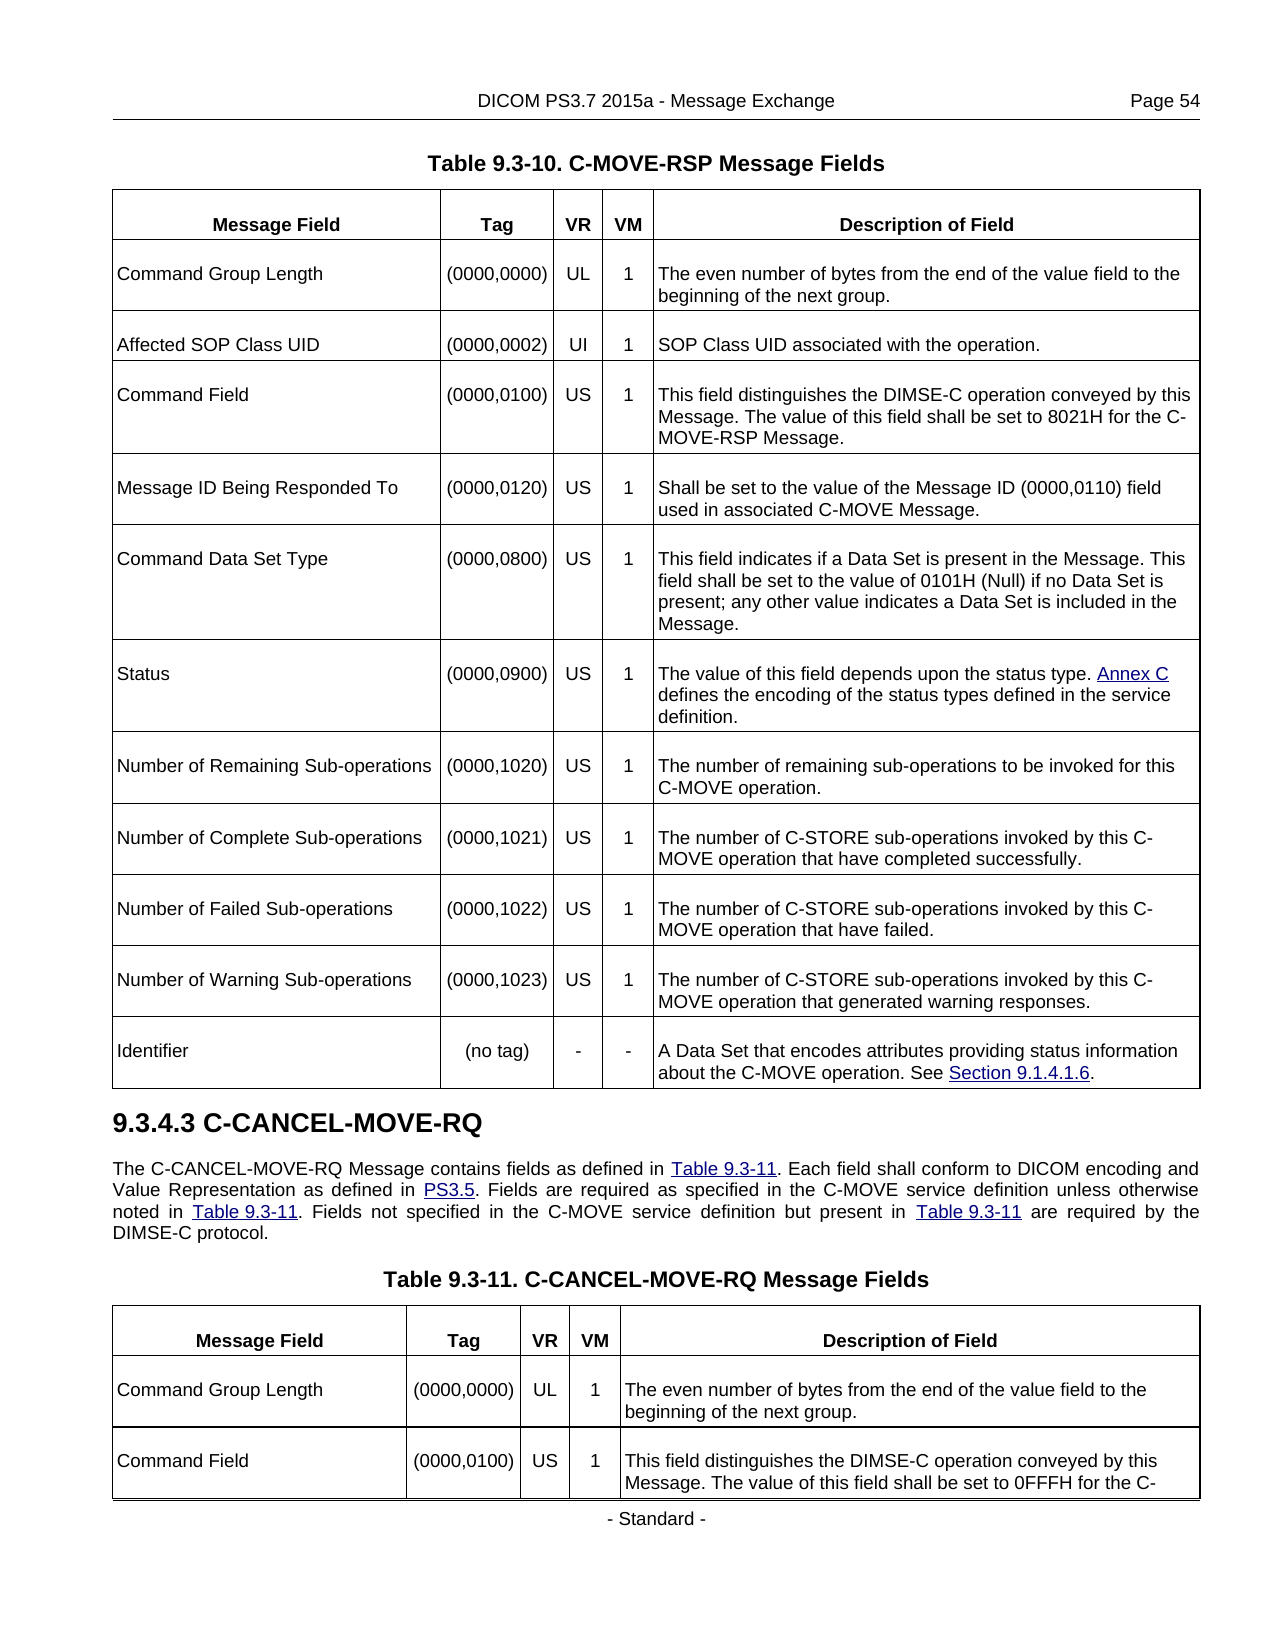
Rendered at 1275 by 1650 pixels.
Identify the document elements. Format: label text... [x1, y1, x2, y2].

table_cell Number of Warning Sub-operations [113, 946, 440, 1016]
table_cell UI [554, 311, 602, 360]
table_header Tag [407, 1306, 520, 1355]
table_cell Status [113, 640, 440, 731]
table_cell The number of C-STORE sub-operations invoked by this C-MOVE operation that have completed successfully. [654, 804, 1199, 874]
table_header Description of Field [654, 190, 1199, 239]
table_cell UL [521, 1356, 569, 1426]
table_header VM [603, 190, 653, 239]
table_cell 1 [603, 946, 653, 1016]
table_cell This field indicates if a Data Set is present in the Message. This field shall be set to the value of 0101H (Null) if no Data Set is present; any other value indicates a Data Set is included in the Message. [654, 525, 1199, 638]
table_header Description of Field [621, 1306, 1199, 1355]
table_cell US [554, 454, 602, 524]
table_cell 1 [603, 525, 653, 638]
table_cell 1 [603, 804, 653, 874]
table_cell US [554, 804, 602, 874]
table_cell Command Data Set Type [113, 525, 440, 638]
table_cell Shall be set to the value of the Message ID (0000,0110) field used in associated C-MOVE Message. [654, 454, 1199, 524]
table_cell Identifier [113, 1017, 440, 1087]
table_cell - [603, 1017, 653, 1087]
table_cell The number of remaining sub-operations to be invoked for this C-MOVE operation. [654, 732, 1199, 802]
table_cell (0000,0900) [441, 640, 553, 731]
table_cell 1 [603, 875, 653, 945]
table_cell (0000,0000) [407, 1356, 520, 1426]
table_cell UL [554, 240, 602, 310]
table_cell The number of C-STORE sub-operations invoked by this C-MOVE operation that generated warning responses. [654, 946, 1199, 1016]
table_header VR [521, 1306, 569, 1355]
table_cell 1 [603, 240, 653, 310]
table_cell US [554, 640, 602, 731]
table_cell (0000,1021) [441, 804, 553, 874]
table_cell (no tag) [441, 1017, 553, 1087]
table_cell US [521, 1428, 569, 1498]
table_cell The even number of bytes from the end of the value field to the beginning of the next group. [654, 240, 1199, 310]
table_header Tag [441, 190, 553, 239]
table_cell SOP Class UID associated with the operation. [654, 311, 1199, 360]
text Table 9.3-10. C-MOVE-RSP Message Fields [112, 150, 1200, 176]
table_header Message Field [113, 190, 440, 239]
table_cell US [554, 525, 602, 638]
table_cell - [554, 1017, 602, 1087]
table_cell Message ID Being Responded To [113, 454, 440, 524]
table_header VM [570, 1306, 620, 1355]
table_cell A Data Set that encodes attributes providing status information about the C-MOVE operation. See Section 9.1.4.1.6. [654, 1017, 1199, 1087]
table_cell Affected SOP Class UID [113, 311, 440, 360]
table_cell (0000,0120) [441, 454, 553, 524]
table_cell 1 [570, 1356, 620, 1426]
table_cell This field distinguishes the DIMSE‑C operation conveyed by this Message. The value of this field shall be set to 0FFFH for the C- [621, 1428, 1199, 1498]
table_cell US [554, 732, 602, 802]
table_cell (0000,0100) [441, 361, 553, 453]
table_cell Command Field [113, 1428, 406, 1498]
table_cell Command Field [113, 361, 440, 453]
table_cell (0000,1023) [441, 946, 553, 1016]
table_cell 1 [603, 311, 653, 360]
table_cell (0000,1020) [441, 732, 553, 802]
table_cell 1 [603, 732, 653, 802]
table_cell (0000,0800) [441, 525, 553, 638]
table_cell Command Group Length [113, 1356, 406, 1426]
table_cell Number of Remaining Sub-operations [113, 732, 440, 802]
text Table 9.3-11. C-CANCEL-MOVE-RQ Message Fields [112, 1266, 1200, 1292]
table_cell Number of Complete Sub-operations [113, 804, 440, 874]
text 9.3.4.3 C-CANCEL-MOVE-RQ [112, 1107, 1200, 1138]
text The C-CANCEL-MOVE-RQ Message contains fields as defined in Table 9.3-11. Each field shall conform to DICOM encoding and Value Representation as defined in PS3.5. Fields are required as specified in the C-MOVE service definition unless otherwise noted in Table 9.3-11. Fields not specified in the C-MOVE service definition but present in Table 9.3-11 are required by the DIMSE-C protocol. [112, 1157, 1200, 1243]
table_cell Number of Failed Sub-operations [113, 875, 440, 945]
table_cell US [554, 875, 602, 945]
table_cell (0000,0100) [407, 1428, 520, 1498]
table_cell The number of C-STORE sub-operations invoked by this C-MOVE operation that have failed. [654, 875, 1199, 945]
table_cell The even number of bytes from the end of the value field to the beginning of the next group. [621, 1356, 1199, 1426]
table_cell (0000,0002) [441, 311, 553, 360]
table_cell (0000,1022) [441, 875, 553, 945]
table_cell 1 [603, 361, 653, 453]
table_cell 1 [603, 640, 653, 731]
table_header VR [554, 190, 602, 239]
table_cell 1 [603, 454, 653, 524]
table_cell 1 [570, 1428, 620, 1498]
table_header Message Field [113, 1306, 406, 1355]
table_cell US [554, 361, 602, 453]
table_cell US [554, 946, 602, 1016]
table_cell (0000,0000) [441, 240, 553, 310]
table_cell Command Group Length [113, 240, 440, 310]
table_cell The value of this field depends upon the status type. Annex C defines the encoding of the status types defined in the service definition. [654, 640, 1199, 731]
table_cell This field distinguishes the DIMSE‑C operation conveyed by this Message. The value of this field shall be set to 8021H for the C-MOVE-RSP Message. [654, 361, 1199, 453]
